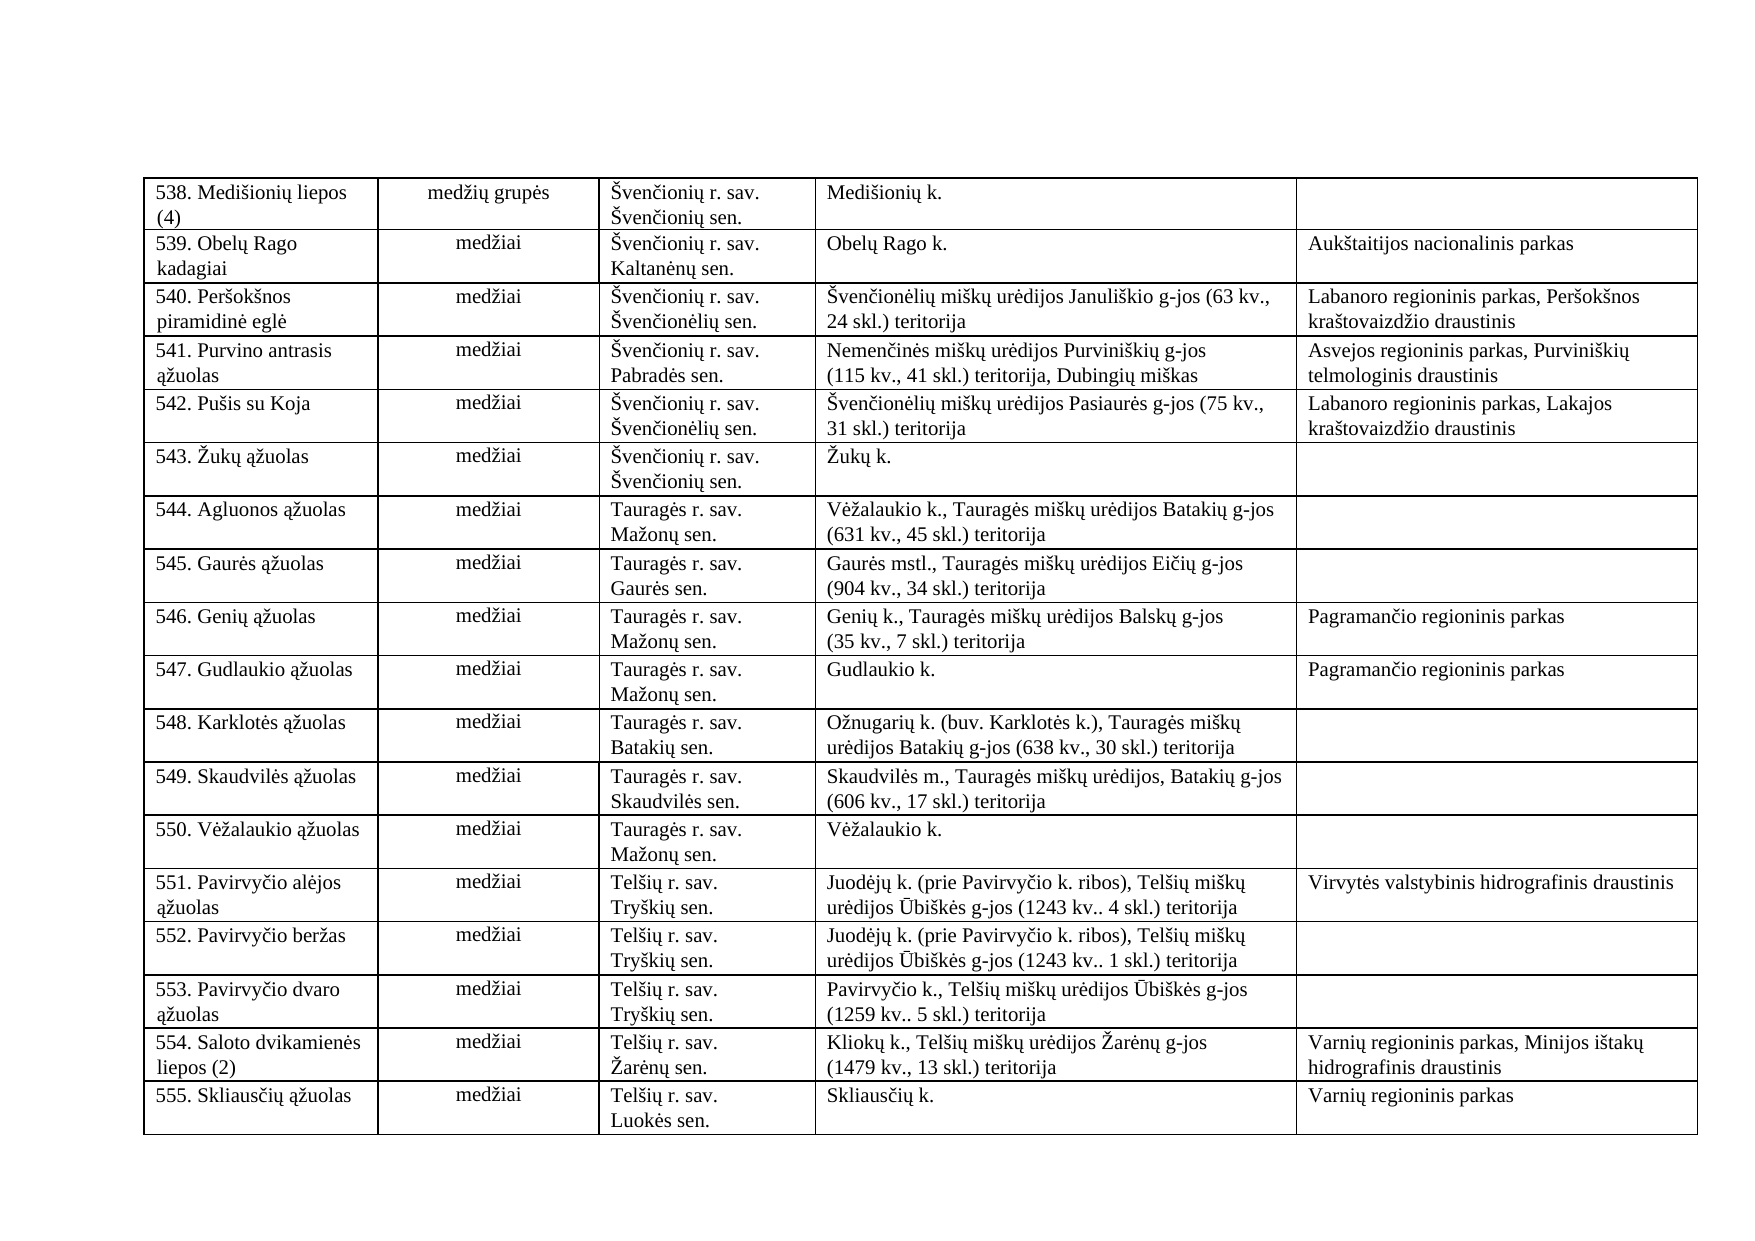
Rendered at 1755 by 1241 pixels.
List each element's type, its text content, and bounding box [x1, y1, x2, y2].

table_cell Nemenčinės miškų urėdijos Purviniškių g-jos (115 kv., 41 skl.) teritorija, Dubingių miškas [816, 337, 1296, 388]
table_cell Pagramančio regioninis parkas [1297, 656, 1697, 708]
table_cell 548. Karklotės ąžuolas [145, 710, 377, 761]
table_cell Labanoro regioninis parkas, Peršokšnos kraštovaizdžio draustinis [1297, 284, 1697, 335]
table_cell Vėžalaukio k., Tauragės miškų urėdijos Batakių g-jos (631 kv., 45 skl.) teritorija [816, 497, 1296, 548]
table_cell Tauragės r. sav. Mažonų sen. [600, 497, 815, 548]
table_cell medžiai [379, 656, 599, 708]
table_cell medžiai [379, 1082, 598, 1134]
table_cell Švenčionių r. sav. Švenčionėlių sen. [600, 284, 815, 335]
table_cell medžiai [379, 497, 599, 548]
table_cell Varnių regioninis parkas [1297, 1082, 1697, 1134]
table_cell medžiai [379, 710, 599, 761]
table_cell Pavirvyčio k., Telšių miškų urėdijos Ūbiškės g-jos (1259 kv.. 5 skl.) teritorija [816, 976, 1296, 1027]
table_cell [1297, 443, 1697, 495]
table_cell Švenčionių r. sav. Švenčionėlių sen. [600, 390, 815, 442]
table_cell [1297, 922, 1697, 974]
table_cell Telšių r. sav. Žarėnų sen. [600, 1029, 815, 1080]
table_cell Skaudvilės m., Tauragės miškų urėdijos, Batakių g-jos (606 kv., 17 skl.) teritorija [816, 763, 1296, 814]
table_cell Gaurės mstl., Tauragės miškų urėdijos Eičių g-jos (904 kv., 34 skl.) teritorija [816, 550, 1296, 601]
table_cell 539. Obelų Rago kadagiai [145, 230, 377, 282]
table_cell 547. Gudlaukio ąžuolas [145, 656, 377, 708]
table_cell medžiai [379, 922, 598, 974]
table_cell Švenčionių r. sav. Švenčionių sen. [600, 443, 815, 495]
table_cell [1297, 550, 1697, 601]
table_cell Pagramančio regioninis parkas [1297, 603, 1697, 654]
table_cell Telšių r. sav. Tryškių sen. [600, 869, 815, 921]
table_cell Asvejos regioninis parkas, Purviniškių telmologinis draustinis [1297, 337, 1697, 388]
table_cell 549. Skaudvilės ąžuolas [145, 763, 377, 814]
table_cell Virvytės valstybinis hidrografinis draustinis [1297, 869, 1697, 921]
table_cell Obelų Rago k. [816, 230, 1296, 282]
table_cell medžiai [379, 1029, 598, 1080]
table_cell Švenčionių r. sav. Pabradės sen. [600, 337, 815, 388]
table_cell Telšių r. sav. Tryškių sen. [600, 976, 815, 1027]
table_cell [1297, 497, 1697, 548]
table_cell medžiai [379, 869, 598, 921]
table_cell 552. Pavirvyčio beržas [145, 922, 377, 974]
table_cell Tauragės r. sav. Skaudvilės sen. [600, 763, 815, 814]
table_cell Kliokų k., Telšių miškų urėdijos Žarėnų g-jos (1479 kv., 13 skl.) teritorija [816, 1029, 1296, 1080]
table_cell 555. Skliausčių ąžuolas [145, 1082, 377, 1134]
table_cell Tauragės r. sav. Mažonų sen. [600, 603, 815, 654]
table_cell Švenčionių r. sav. Švenčionių sen. [600, 179, 815, 229]
table_cell Ožnugarių k. (buv. Karklotės k.), Tauragės miškų urėdijos Batakių g-jos (638 kv., 30 skl.) teritorija [816, 710, 1296, 761]
table_cell 545. Gaurės ąžuolas [145, 550, 377, 601]
table_cell Švenčionių r. sav. Kaltanėnų sen. [600, 230, 815, 282]
table_cell 551. Pavirvyčio alėjos ąžuolas [145, 869, 377, 921]
table_cell medžiai [379, 603, 599, 654]
table_cell [1297, 976, 1697, 1027]
table_cell medžiai [379, 976, 598, 1027]
table_cell [1297, 763, 1697, 814]
table_cell Švenčionėlių miškų urėdijos Pasiaurės g-jos (75 kv., 31 skl.) teritorija [816, 390, 1296, 442]
table_cell Aukštaitijos nacionalinis parkas [1297, 230, 1697, 282]
table_cell medžiai [379, 550, 599, 601]
table_cell [1297, 710, 1697, 761]
table_cell 543. Žukų ąžuolas [145, 443, 377, 495]
table_cell Medišionių k. [816, 179, 1296, 229]
table_cell medžiai [379, 230, 598, 282]
table_cell Juodėjų k. (prie Pavirvyčio k. ribos), Telšių miškų urėdijos Ūbiškės g-jos (1243 kv.. 1 skl.) teritorija [816, 922, 1296, 974]
table_cell Telšių r. sav. Tryškių sen. [600, 922, 815, 974]
table_cell Genių k., Tauragės miškų urėdijos Balskų g-jos (35 kv., 7 skl.) teritorija [816, 603, 1296, 654]
table_cell Žukų k. [816, 443, 1296, 495]
table_cell 550. Vėžalaukio ąžuolas [145, 816, 377, 867]
table_cell [1297, 179, 1697, 229]
table_cell 541. Purvino antrasis ąžuolas [145, 337, 377, 388]
table_cell [1297, 816, 1697, 867]
table_cell Tauragės r. sav. Mažonų sen. [600, 656, 815, 708]
table_cell Tauragės r. sav. Batakių sen. [600, 710, 815, 761]
table_cell medžiai [379, 337, 599, 388]
table_cell Telšių r. sav. Luokės sen. [600, 1082, 815, 1134]
table_cell Tauragės r. sav. Mažonų sen. [600, 816, 815, 867]
table_cell medžiai [379, 390, 599, 442]
table_cell medžiai [379, 284, 599, 335]
table_cell Labanoro regioninis parkas, Lakajos kraštovaizdžio draustinis [1297, 390, 1697, 442]
table_cell medžiai [379, 763, 598, 814]
table_cell Skliausčių k. [816, 1082, 1296, 1134]
table_cell medžiai [379, 816, 598, 867]
table_cell 542. Pušis su Koja [145, 390, 377, 442]
table_cell Gudlaukio k. [816, 656, 1296, 708]
table_cell 553. Pavirvyčio dvaro ąžuolas [145, 976, 377, 1027]
table_cell Vėžalaukio k. [816, 816, 1296, 867]
table_cell 540. Peršokšnos piramidinė eglė [145, 284, 377, 335]
table_cell 546. Genių ąžuolas [145, 603, 377, 654]
table_cell Tauragės r. sav. Gaurės sen. [600, 550, 815, 601]
table_cell Juodėjų k. (prie Pavirvyčio k. ribos), Telšių miškų urėdijos Ūbiškės g-jos (1243 kv.. 4 skl.) teritorija [816, 869, 1296, 921]
table_cell medžių grupės [379, 179, 598, 229]
table_cell 538. Medišionių liepos (4) [145, 179, 377, 229]
table_cell 554. Saloto dvikamienės liepos (2) [145, 1029, 377, 1080]
table_cell Varnių regioninis parkas, Minijos ištakų hidrografinis draustinis [1297, 1029, 1697, 1080]
table_cell 544. Agluonos ąžuolas [145, 497, 377, 548]
table_cell Švenčionėlių miškų urėdijos Januliškio g-jos (63 kv., 24 skl.) teritorija [816, 284, 1296, 335]
table_cell medžiai [379, 443, 599, 495]
